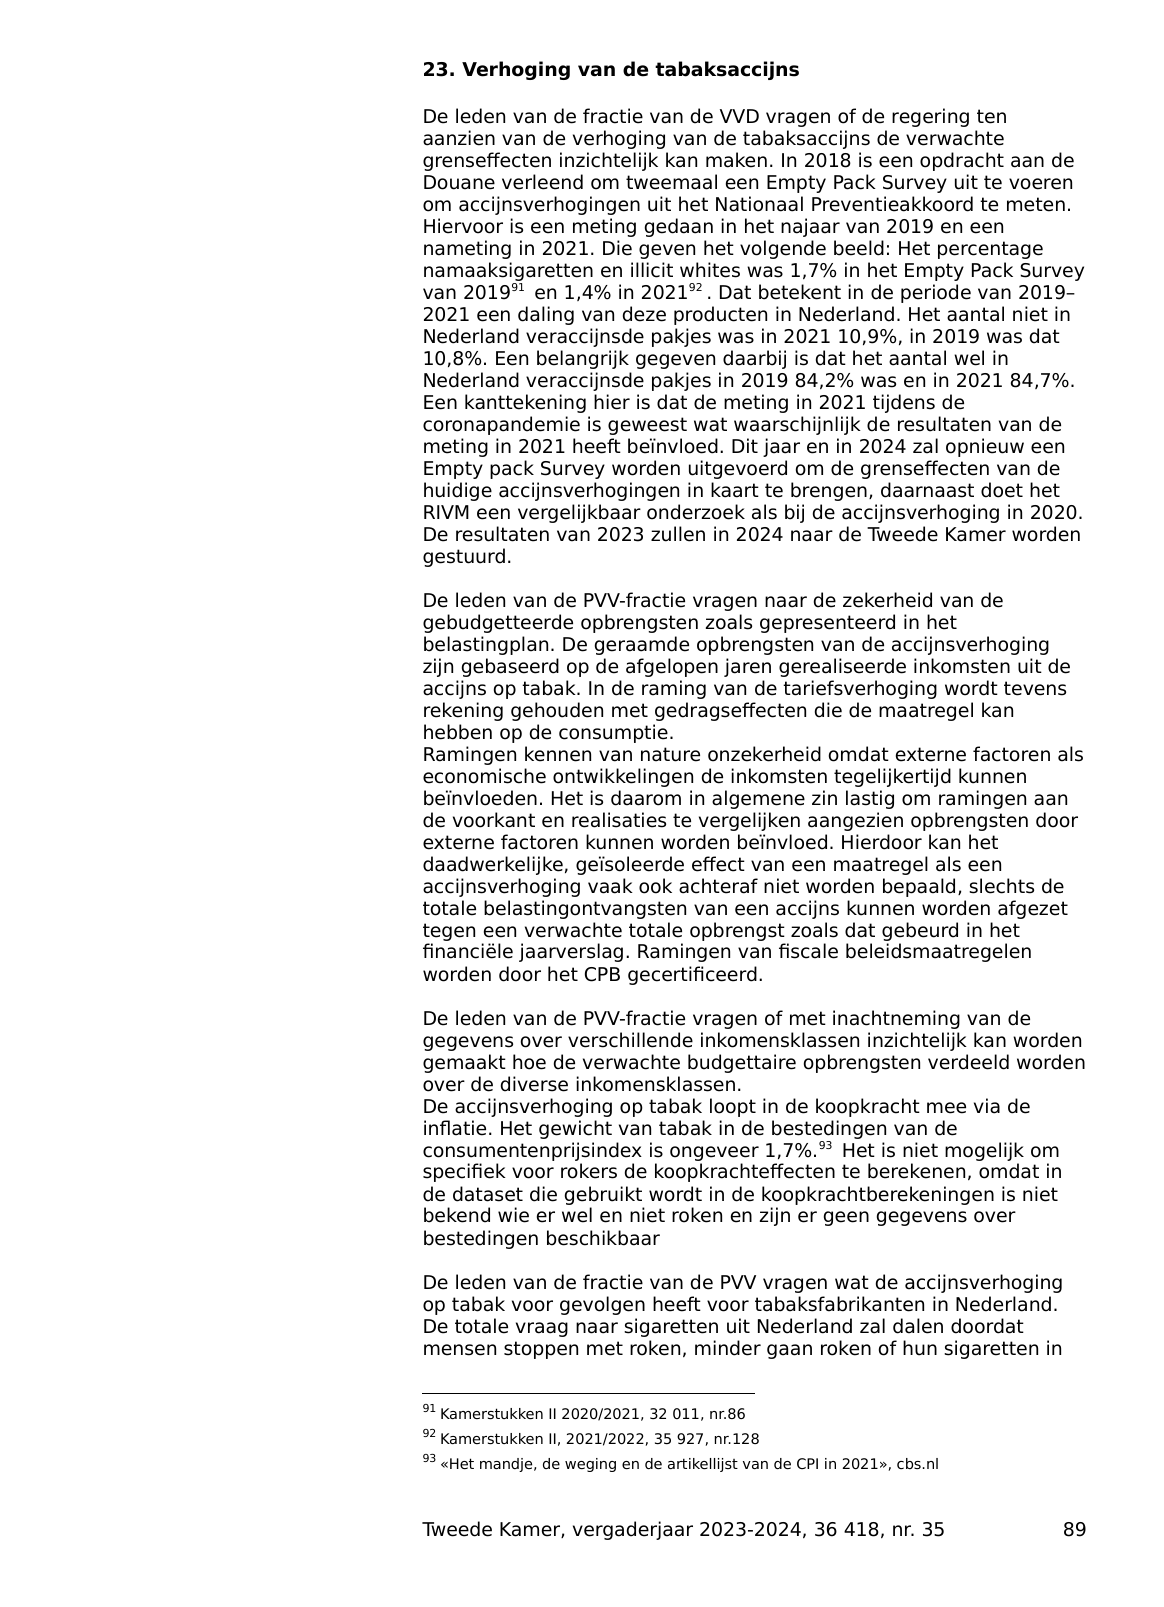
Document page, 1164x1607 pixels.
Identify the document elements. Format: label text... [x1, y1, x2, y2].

text «Het mandje, de weging en de artikellijst van de CPI in 2021», cbs.nl [422, 1452, 1087, 1474]
text Ramingen kennen van nature onzekerheid omdat externe factoren als economische ontwikkelingen de inkomsten tegelijkertijd kunnen beïnvloeden. Het is daarom in algemene zin lastig om ramingen aan de voorkant en realisaties te vergelijken aangezien opbrengsten door externe factoren kunnen worden beïnvloed. Hierdoor kan het daadwerkelijke, geïsoleerde effect van een maatregel als een accijnsverhoging vaak ook achteraf niet worden bepaald, slechts de totale belastingontvangsten van een accijns kunnen worden afgezet tegen een verwachte totale opbrengst zoals dat gebeurd in het financiële jaarverslag. Ramingen van fiscale beleidsmaatregelen worden door het CPB gecertificeerd. [422, 744, 1087, 985]
text Kamerstukken II, 2021/2022, 35 927, nr.128 [422, 1427, 1087, 1449]
text De leden van de PVV-fractie vragen of met inachtneming van de gegevens over verschillende inkomensklassen inzichtelijk kan worden gemaakt hoe de verwachte budgettaire opbrengsten verdeeld worden over de diverse inkomensklassen. [422, 1008, 1087, 1096]
text De leden van de fractie van de PVV vragen wat de accijnsverhoging op tabak voor gevolgen heeft voor tabaksfabrikanten in Nederland. De totale vraag naar sigaretten uit Nederland zal dalen doordat mensen stoppen met roken, minder gaan roken of hun sigaretten in [422, 1272, 1087, 1359]
text De leden van de fractie van de VVD vragen of de regering ten aanzien van de verhoging van de tabaksaccijns de verwachte grenseffecten inzichtelijk kan maken. In 2018 is een opdracht aan de Douane verleend om tweemaal een Empty Pack Survey uit te voeren om accijnsverhogingen uit het Nationaal Preventieakkoord te meten. Hiervoor is een meting gedaan in het najaar van 2019 en een nameting in 2021. Die geven het volgende beeld: Het percentage namaaksigaretten en illicit whites was 1,7% in het Empty Pack Survey van 2019 en 1,4% in 2021. Dat betekent in de periode van 2019–2021 een daling van deze producten in Nederland. Het aantal niet in Nederland veraccijnsde pakjes was in 2021 10,9%, in 2019 was dat 10,8%. Een belangrijk gegeven daarbij is dat het aantal wel in Nederland veraccijnsde pakjes in 2019 84,2% was en in 2021 84,7%. Een kanttekening hier is dat de meting in 2021 tijdens de coronapandemie is geweest wat waarschijnlijk de resultaten van de meting in 2021 heeft beïnvloed. Dit jaar en in 2024 zal opnieuw een Empty pack Survey worden uitgevoerd om de grenseffecten van de huidige accijnsverhogingen in kaart te brengen, daarnaast doet het RIVM een vergelijkbaar onderzoek als bij de accijnsverhoging in 2020. De resultaten van 2023 zullen in 2024 naar de Tweede Kamer worden gestuurd. [422, 106, 1087, 568]
subtitle 23. Verhoging van de tabaksaccijns [422, 59, 1087, 81]
text Kamerstukken II 2020/2021, 32 011, nr.86 [422, 1402, 1087, 1424]
text De accijnsverhoging op tabak loopt in de koopkracht mee via de inflatie. Het gewicht van tabak in de bestedingen van de consumentenprijsindex is ongeveer 1,7%. Het is niet mogelijk om specifiek voor rokers de koopkrachteffecten te berekenen, omdat in de dataset die gebruikt wordt in de koopkrachtberekeningen is niet bekend wie er wel en niet roken en zijn er geen gegevens over bestedingen beschikbaar [422, 1096, 1087, 1249]
text De leden van de PVV-fractie vragen naar de zekerheid van de gebudgetteerde opbrengsten zoals gepresenteerd in het belastingplan. De geraamde opbrengsten van de accijnsverhoging zijn gebaseerd op de afgelopen jaren gerealiseerde inkomsten uit de accijns op tabak. In de raming van de tariefsverhoging wordt tevens rekening gehouden met gedragseffecten die de maatregel kan hebben op de consumptie. [422, 590, 1087, 744]
